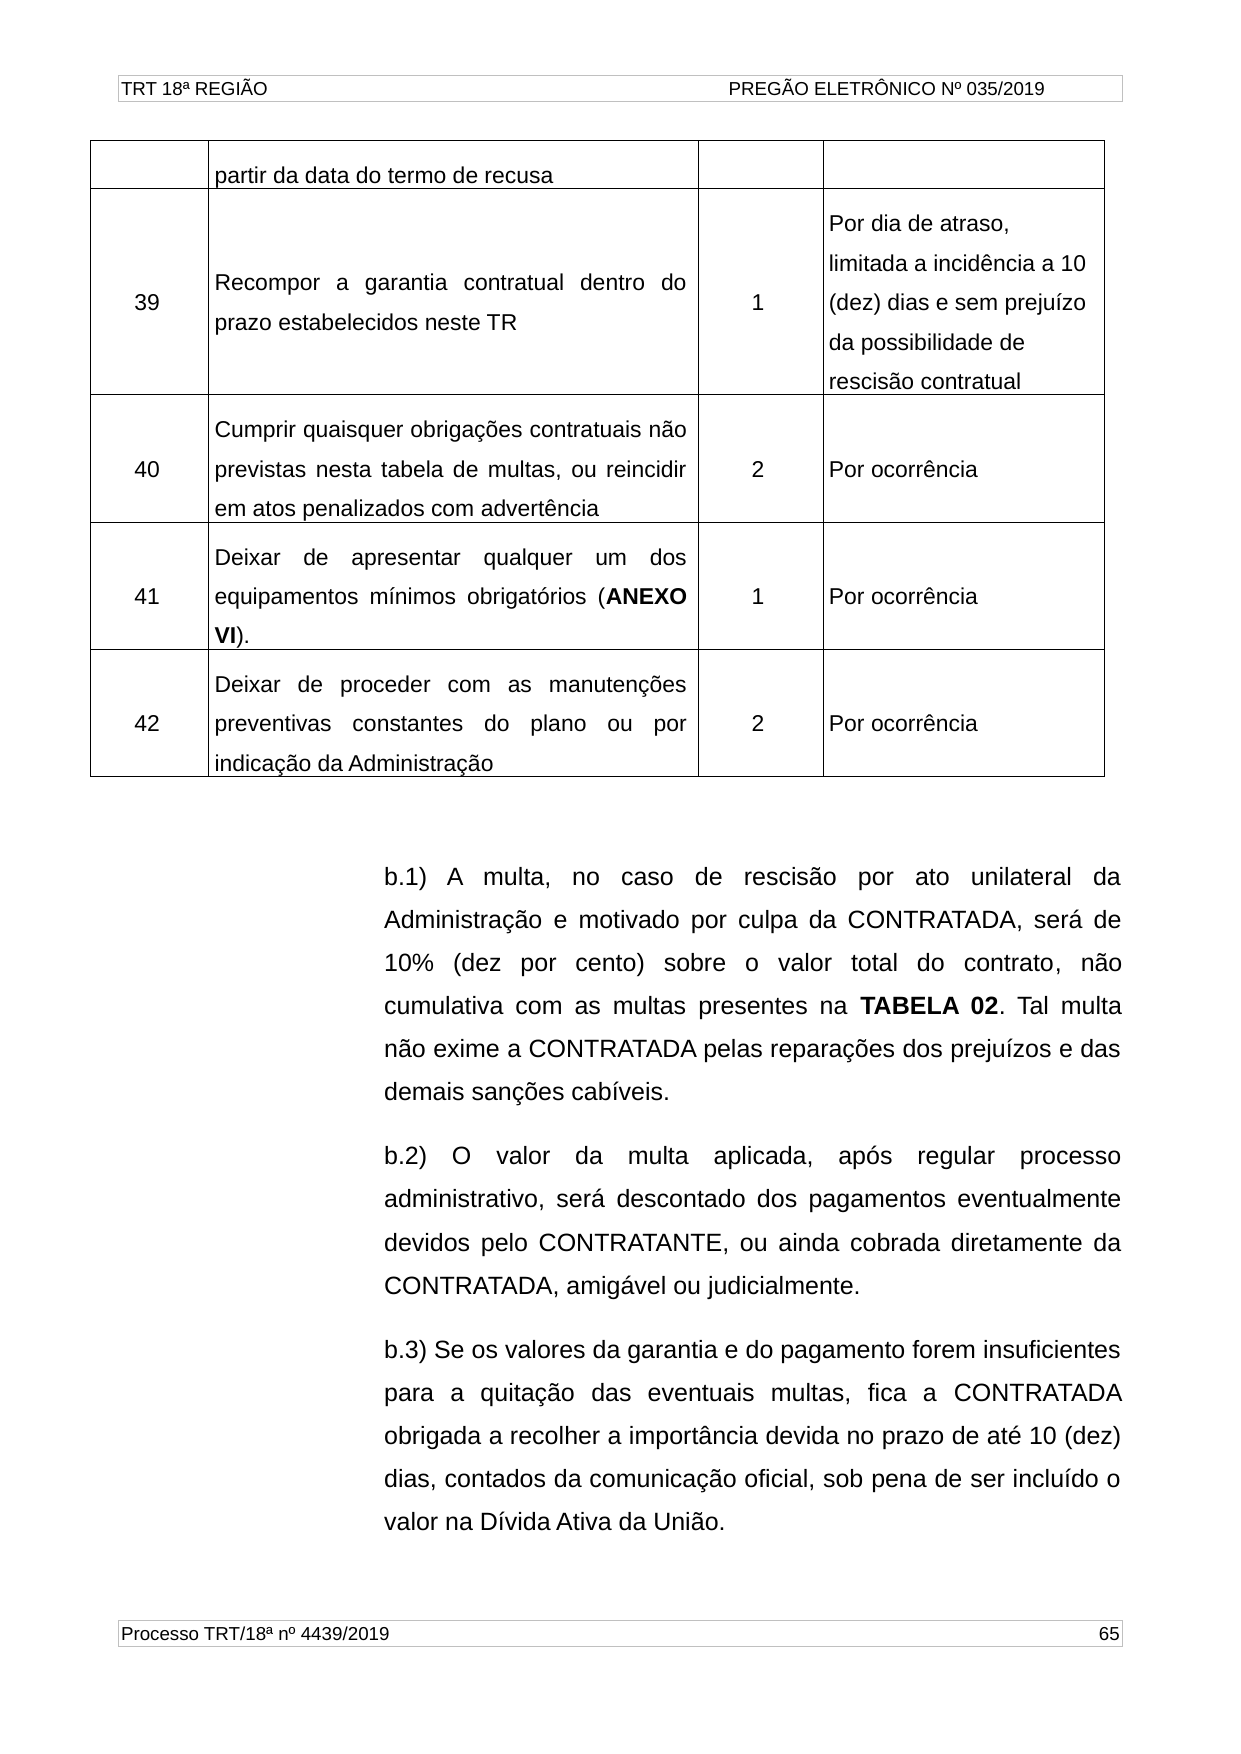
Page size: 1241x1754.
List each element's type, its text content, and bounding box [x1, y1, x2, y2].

table_cell 1 [699, 189, 823, 394]
table_cell 42 [91, 650, 208, 776]
table_cell 1 [699, 523, 823, 649]
text b.3) Se os valores da garantia e do pagamento forem insuficientes para a quitação das eventuais multas, fica a CONTRATADA obrigada a recolher a importância devida no prazo de até 10 (dez) dias, contados da comunicação oficial, sob pena de ser incluído o valor na Dívida Ativa da União. [384, 1335, 1122, 1536]
table_cell [699, 141, 823, 188]
table_cell 39 [91, 189, 208, 394]
table_cell Por ocorrência [824, 523, 1104, 649]
text b.2) O valor da multa aplicada, após regular processo administrativo, será descontado dos pagamentos eventualmente devidos pelo CONTRATANTE, ou ainda cobrada diretamente da CONTRATADA, amigável ou judicialmente. [384, 1141, 1122, 1299]
table_cell Por ocorrência [824, 650, 1104, 776]
table_cell Deixar de proceder com as manutenções preventivas constantes do plano ou por indicação da Administração [209, 650, 698, 776]
table_cell 41 [91, 523, 208, 649]
table_cell Recompor a garantia contratual dentro do prazo estabelecidos neste TR [209, 189, 698, 394]
table_cell 2 [699, 650, 823, 776]
table_cell 40 [91, 395, 208, 522]
table_cell [824, 141, 1104, 188]
table_cell partir da data do termo de recusa [209, 141, 698, 188]
table_cell [91, 141, 208, 188]
table_cell Por ocorrência [824, 395, 1104, 522]
table_cell 2 [699, 395, 823, 522]
table_cell Deixar de apresentar qualquer um dos equipamentos mínimos obrigatórios (ANEXO VI). [209, 523, 698, 649]
table_cell Por dia de atraso, limitada a incidência a 10 (dez) dias e sem prejuízo da possibilidade de rescisão contratual [824, 189, 1104, 394]
text b.1) A multa, no caso de rescisão por ato unilateral da Administração e motivado por culpa da CONTRATADA, será de 10% (dez por cento) sobre o valor total do contrato, não cumulativa com as multas presentes na TABELA 02. Tal multa não exime a CONTRATADA pelas reparações dos prejuízos e das demais sanções cabíveis. [384, 862, 1122, 1106]
table_cell Cumprir quaisquer obrigações contratuais não previstas nesta tabela de multas, ou reincidir em atos penalizados com advertência [209, 395, 698, 522]
